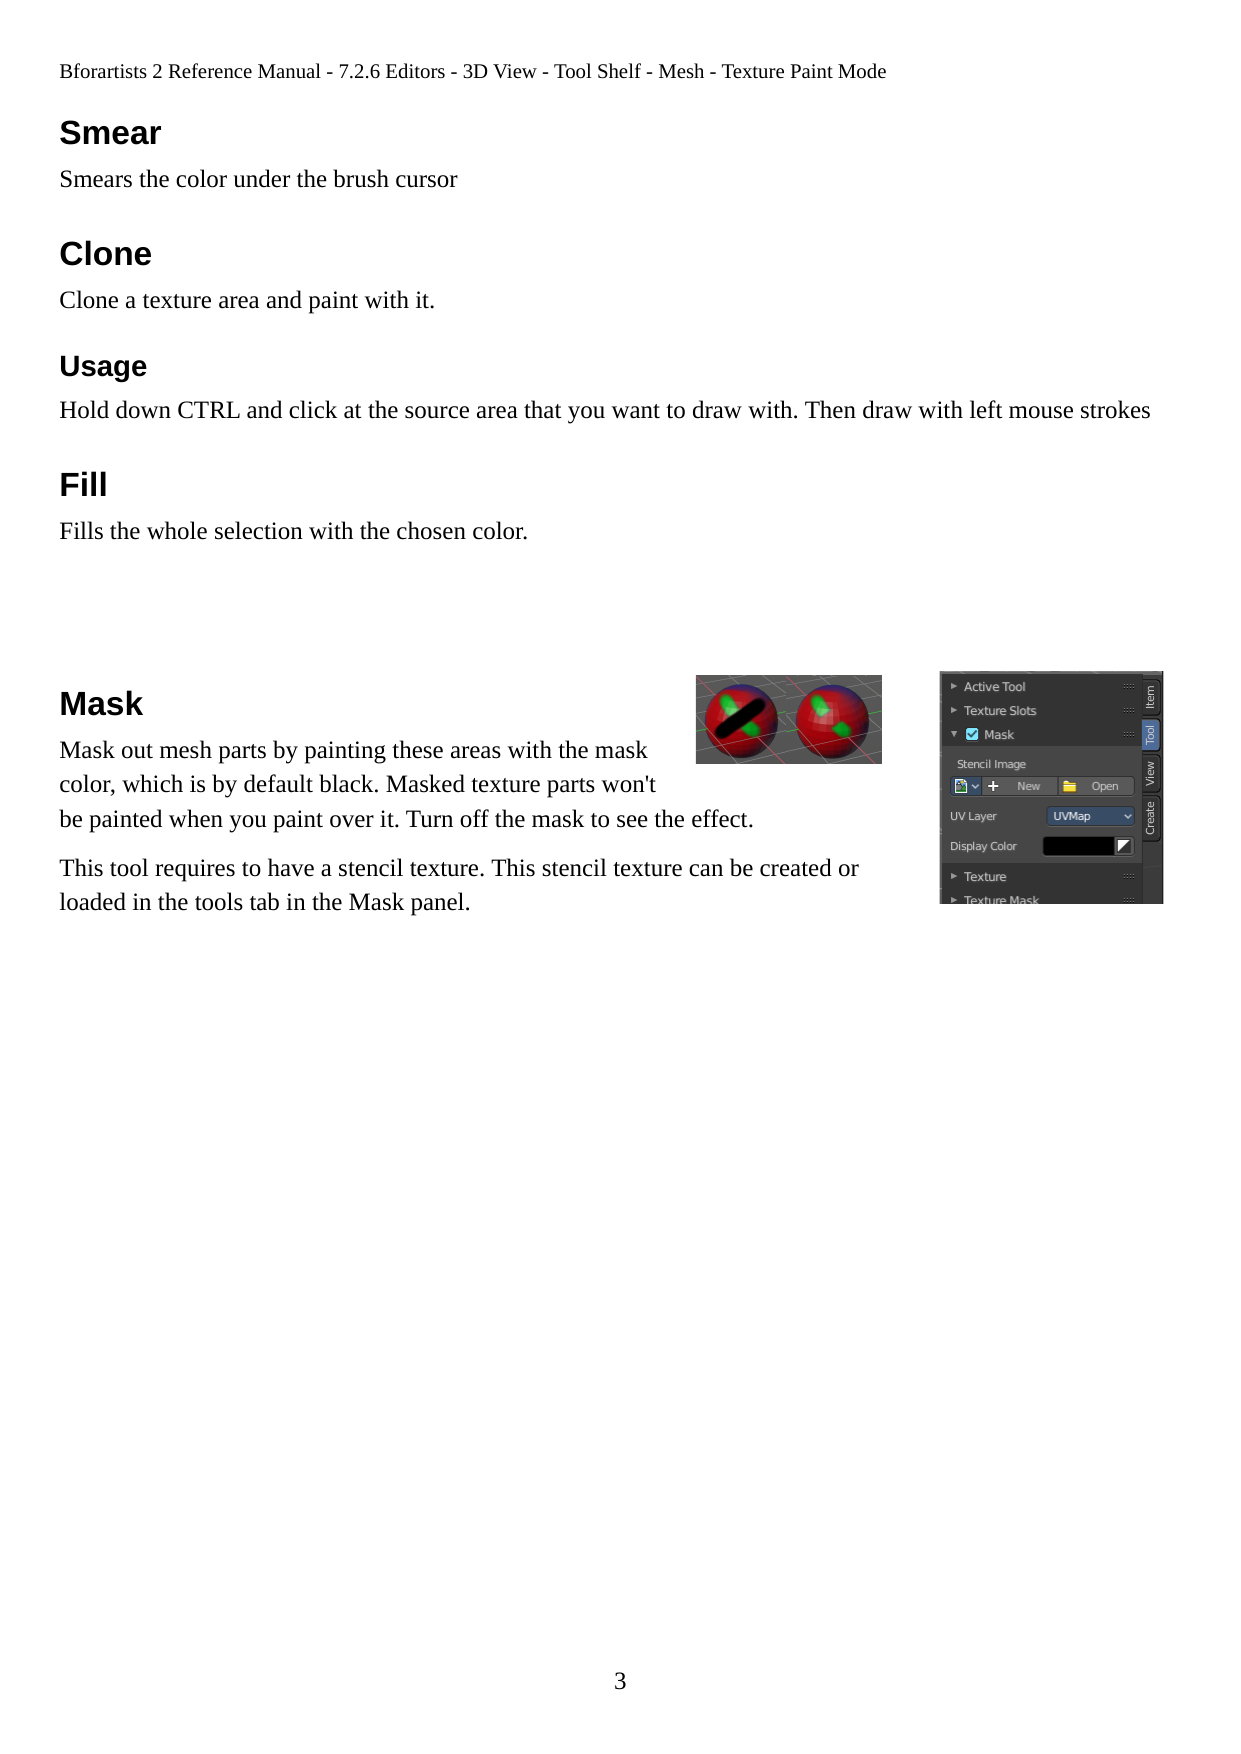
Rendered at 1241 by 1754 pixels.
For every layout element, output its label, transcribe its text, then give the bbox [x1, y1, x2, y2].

subtitle Smear [59, 113, 1181, 151]
subtitle Fill [59, 464, 1181, 503]
text Hold down CTRL and click at the source area that you want to draw with. Then draw with left mouse strokes [59, 395, 1181, 423]
subtitle Usage [59, 348, 1181, 382]
picture [695, 675, 882, 764]
picture [939, 671, 1164, 904]
subtitle [882, 684, 939, 722]
text Clone a texture area and paint with it. [59, 285, 1181, 313]
subtitle Clone [59, 234, 1181, 272]
text Fills the whole selection with the chosen color. [59, 516, 1181, 544]
text Smears the color under the brush cursor [59, 164, 1181, 192]
subtitle [1164, 684, 1181, 722]
text Mask out mesh parts by painting these areas with the mask color, which is by default black. Masked texture parts won't be painted when you paint over it. Turn off the mask to see the effect. [59, 735, 939, 833]
subtitle Mask [59, 684, 695, 722]
text This tool requires to have a stencil texture. This stencil texture can be created or loaded in the tools tab in the Mask panel. [59, 853, 1181, 916]
